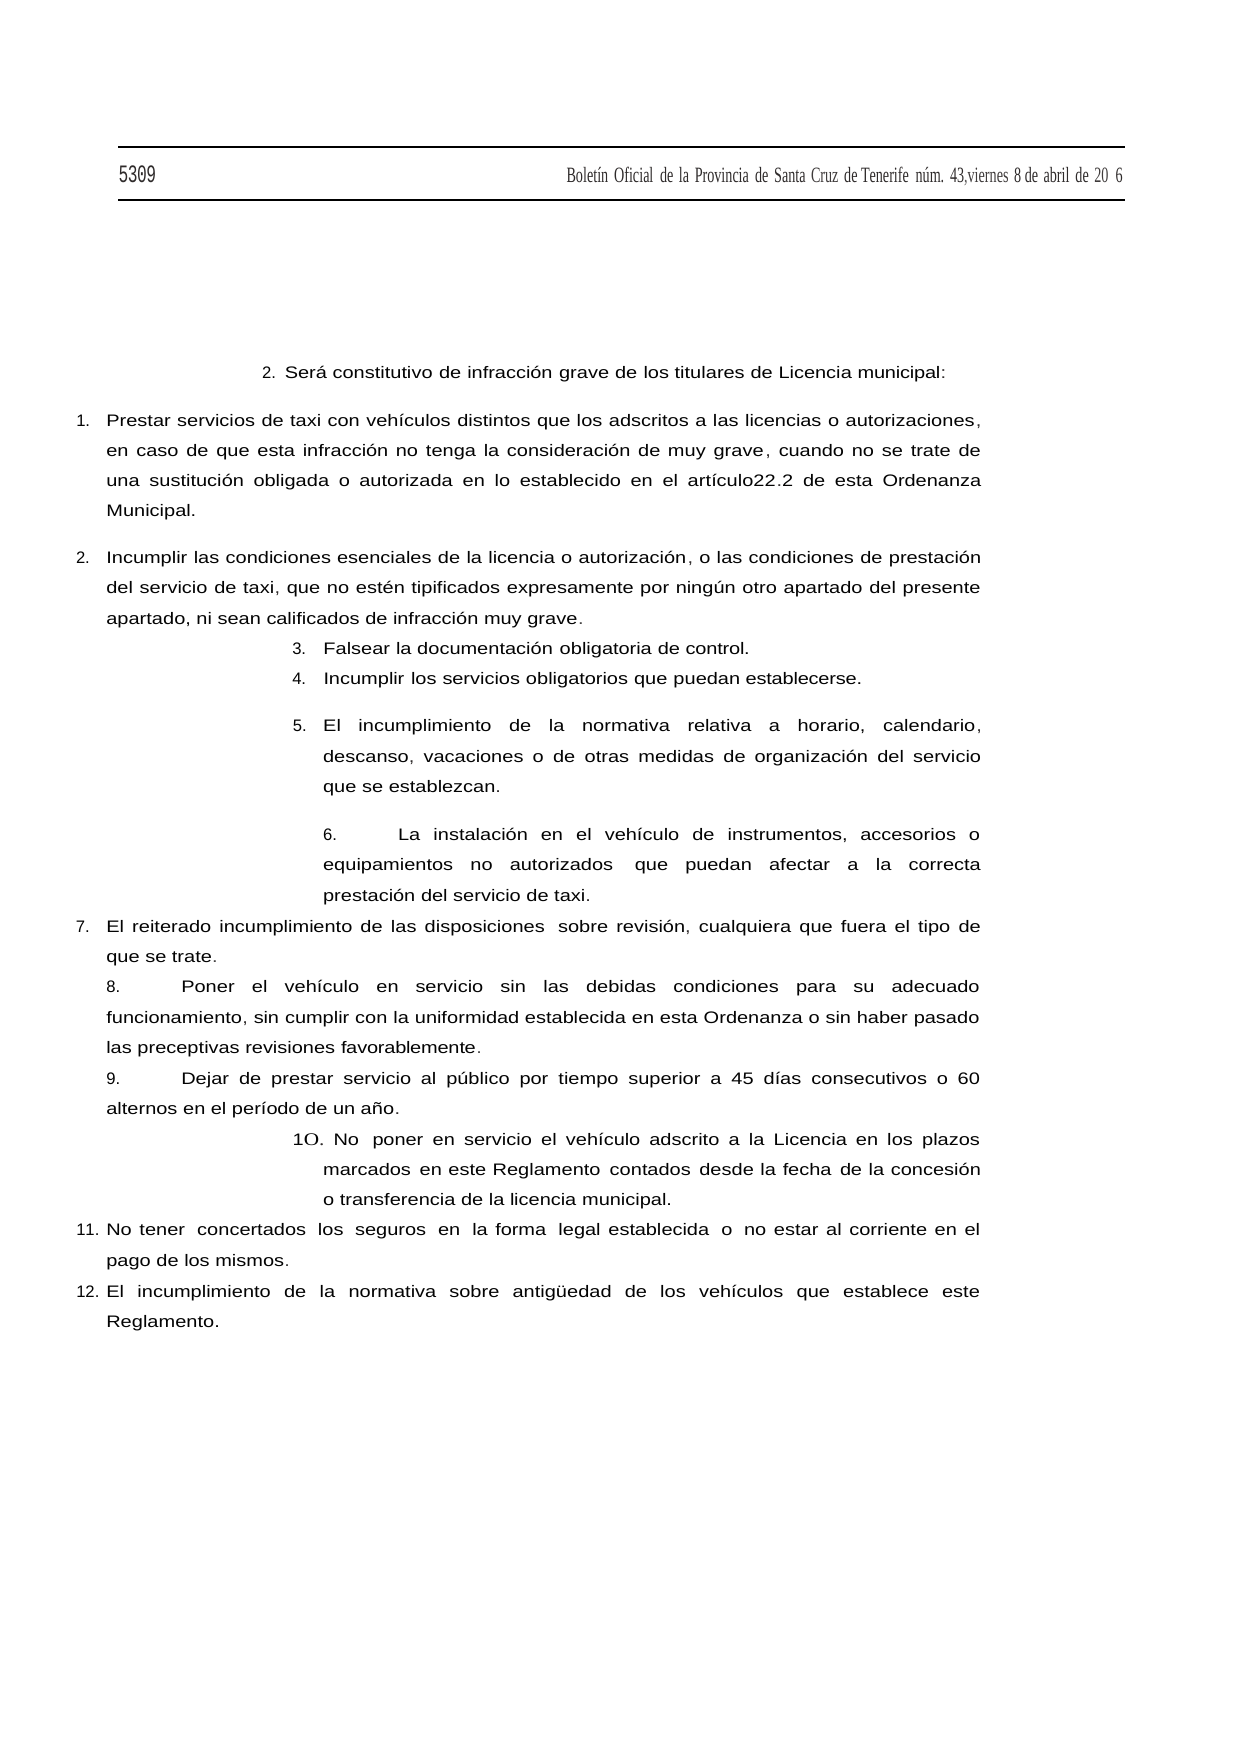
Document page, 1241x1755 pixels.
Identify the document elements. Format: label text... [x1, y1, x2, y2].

list Dejar de prestar servicio al público por tiempo superior a 45 días consecutivos o 60 alternos en el período de un año. [106, 1069, 981, 1118]
list Será constitutivo de infracción grave de los titulares de Licencia municipal: [262, 363, 1136, 382]
list No tener concertados los seguros en la forma legal establecida o no estar al corriente en el pago de los mismos. [76, 1220, 981, 1270]
list Prestar servicios de taxi con vehículos distintos que los adscritos a las licencias o autorizaciones, en caso de que esta infracción no tenga la consideración de muy grave, cuando no se trate de una sustitución obligada o autorizada en lo establecido en el artículo22.2 de esta Ordenanza Municipal. [76, 411, 981, 520]
list Falsear la documentación obligatoria de control. [292, 639, 1136, 658]
list Incumplir las condiciones esenciales de la licencia o autorización, o las condiciones de prestación del servicio de taxi, que no estén tipificados expresamente por ningún otro apartado del presente apartado, ni sean calificados de infracción muy grave. [76, 548, 981, 628]
list El incumplimiento de la normativa relativa a horario, calendario, descanso, vacaciones o de otras medidas de organización del servicio que se establezcan. [293, 716, 982, 796]
text 1O. No poner en servicio el vehículo adscrito a la Licencia en los plazos marcados en este Reglamento contados desde la fecha de la concesión o transferencia de la licencia municipal. [292, 1129, 981, 1209]
list La instalación en el vehículo de instrumentos, accesorios o equipamientos no autorizados que puedan afectar a la correcta prestación del servicio de taxi. [323, 824, 981, 905]
list El reiterado incumplimiento de las disposiciones sobre revisión, cualquiera que fuera el tipo de que se trate. [76, 916, 982, 966]
list El incumplimiento de la normativa sobre antigüedad de los vehículos que establece este Reglamento. [76, 1282, 981, 1331]
list Poner el vehículo en servicio sin las debidas condiciones para su adecuado funcionamiento, sin cumplir con la uniformidad establecida en esta Ordenanza o sin haber pasado las preceptivas revisiones favorablemente. [106, 977, 981, 1057]
list Incumplir los servicios obligatorios que puedan establecerse. [292, 669, 1136, 688]
